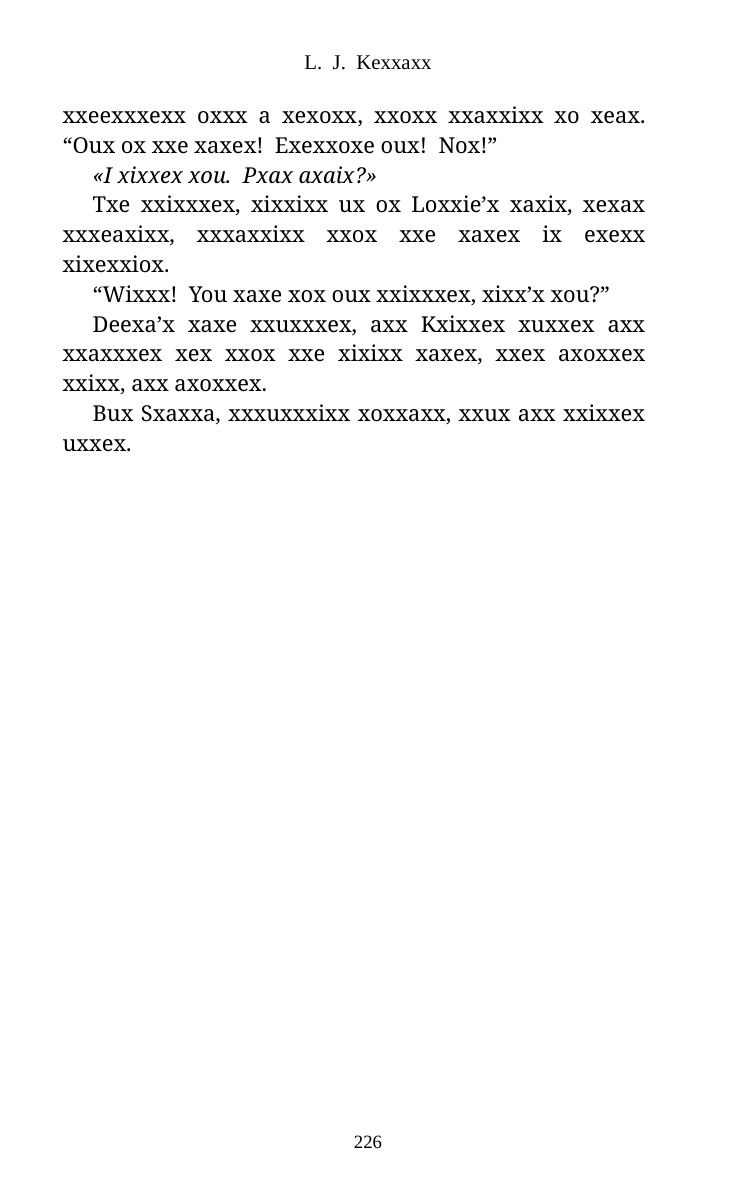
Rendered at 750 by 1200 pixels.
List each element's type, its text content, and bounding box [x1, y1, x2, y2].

text Bux Sxaxxa, xxxuxxxixx xoxxaxx, xxux axx xxixxex uxxex. [62, 398, 646, 457]
text xxeexxxexx oxxx a xexoxx, xxoxx xxaxxixx xo xeax. “Oux ox xxe xaxex! Exexxoxe oux! Nox!” [62, 100, 646, 159]
text «I xixxex xou. Pxax axaix?» [62, 159, 646, 189]
text Txe xxixxxex, xixxixx ux ox Loxxie’x xaxix, xexax xxxeaxixx, xxxaxxixx xxox xxe xaxex ix exexx xixexxiox. [62, 189, 646, 279]
text Deexa’x xaxe xxuxxxex, axx Kxixxex xuxxex axx xxaxxxex xex xxox xxe xixixx xaxex, xxex axoxxex xxixx, axx axoxxex. [62, 308, 646, 398]
text “Wixxx! You xaxe xox oux xxixxxex, xixx’x xou?” [62, 279, 646, 308]
